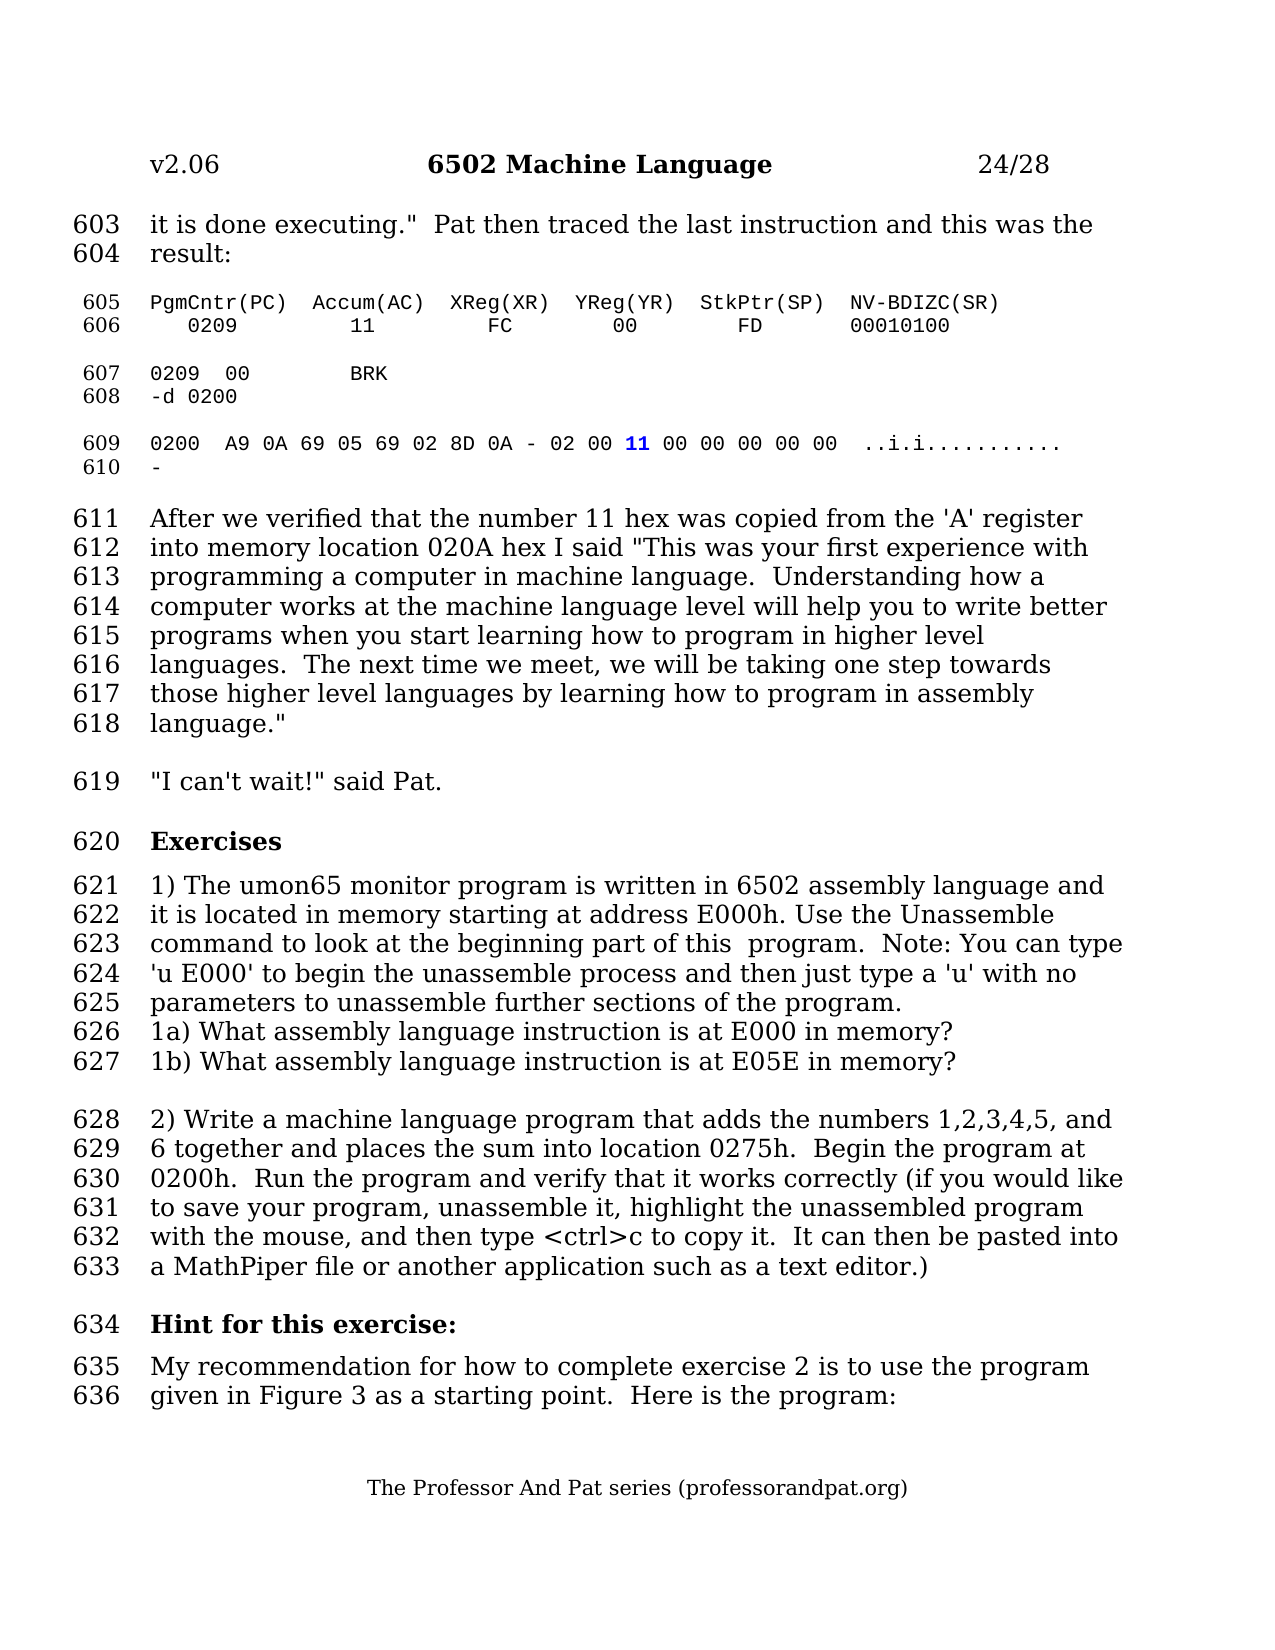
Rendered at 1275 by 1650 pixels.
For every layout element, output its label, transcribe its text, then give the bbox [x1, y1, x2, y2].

text After we verified that the number 11 hex was copied from the 'A' register into memory location 020A hex I said "This was your first experience with programming a computer in machine language. Understanding how a computer works at the machine language level will help you to write better programs when you start learning how to program in higher level languages. The next time we meet, we will be taking one step towards those higher level languages by learning how to program in assembly language." [150, 504, 1125, 738]
text 0209 11 FC 00 FD 00010100 [150, 316, 1125, 339]
text it is done executing." Pat then traced the last instruction and this was the result: [150, 210, 1125, 268]
text "I can't wait!" said Pat. [150, 767, 1125, 797]
text 1b) What assembly language instruction is at E05E in memory? [150, 1047, 1125, 1076]
text Hint for this exercise: [150, 1310, 1125, 1340]
text 2) Write a machine language program that adds the numbers 1,2,3,4,5, and 6 together and places the sum into location 0275h. Begin the program at 0200h. Run the program and verify that it works correctly (if you would like to save your program, unassemble it, highlight the unassembled program with the mouse, and then type <ctrl>c to copy it. It can then be pasted into a MathPiper file or another application such as a text editor.) [150, 1105, 1125, 1281]
text 1a) What assembly language instruction is at E000 in memory? [150, 1017, 1125, 1047]
subtitle Exercises [150, 827, 1125, 856]
text PgmCntr(PC) Accum(AC) XReg(XR) YReg(YR) StkPtr(SP) NV-BDIZC(SR) [150, 292, 1125, 316]
text - [150, 457, 1125, 480]
text -d 0200 [150, 386, 1125, 410]
text 0200 A9 0A 69 05 69 02 8D 0A - 02 00 11 00 00 00 00 00 ..i.i........... [150, 433, 1125, 457]
text 0209 00 BRK [150, 363, 1125, 386]
text My recommendation for how to complete exercise 2 is to use the program given in Figure 3 as a starting point. Here is the program: [150, 1352, 1125, 1411]
text 1) The umon65 monitor program is written in 6502 assembly language and it is located in memory starting at address E000h. Use the Unassemble command to look at the beginning part of this program. Note: You can type 'u E000' to begin the unassemble process and then just type a 'u' with no parameters to unassemble further sections of the program. [150, 871, 1125, 1017]
